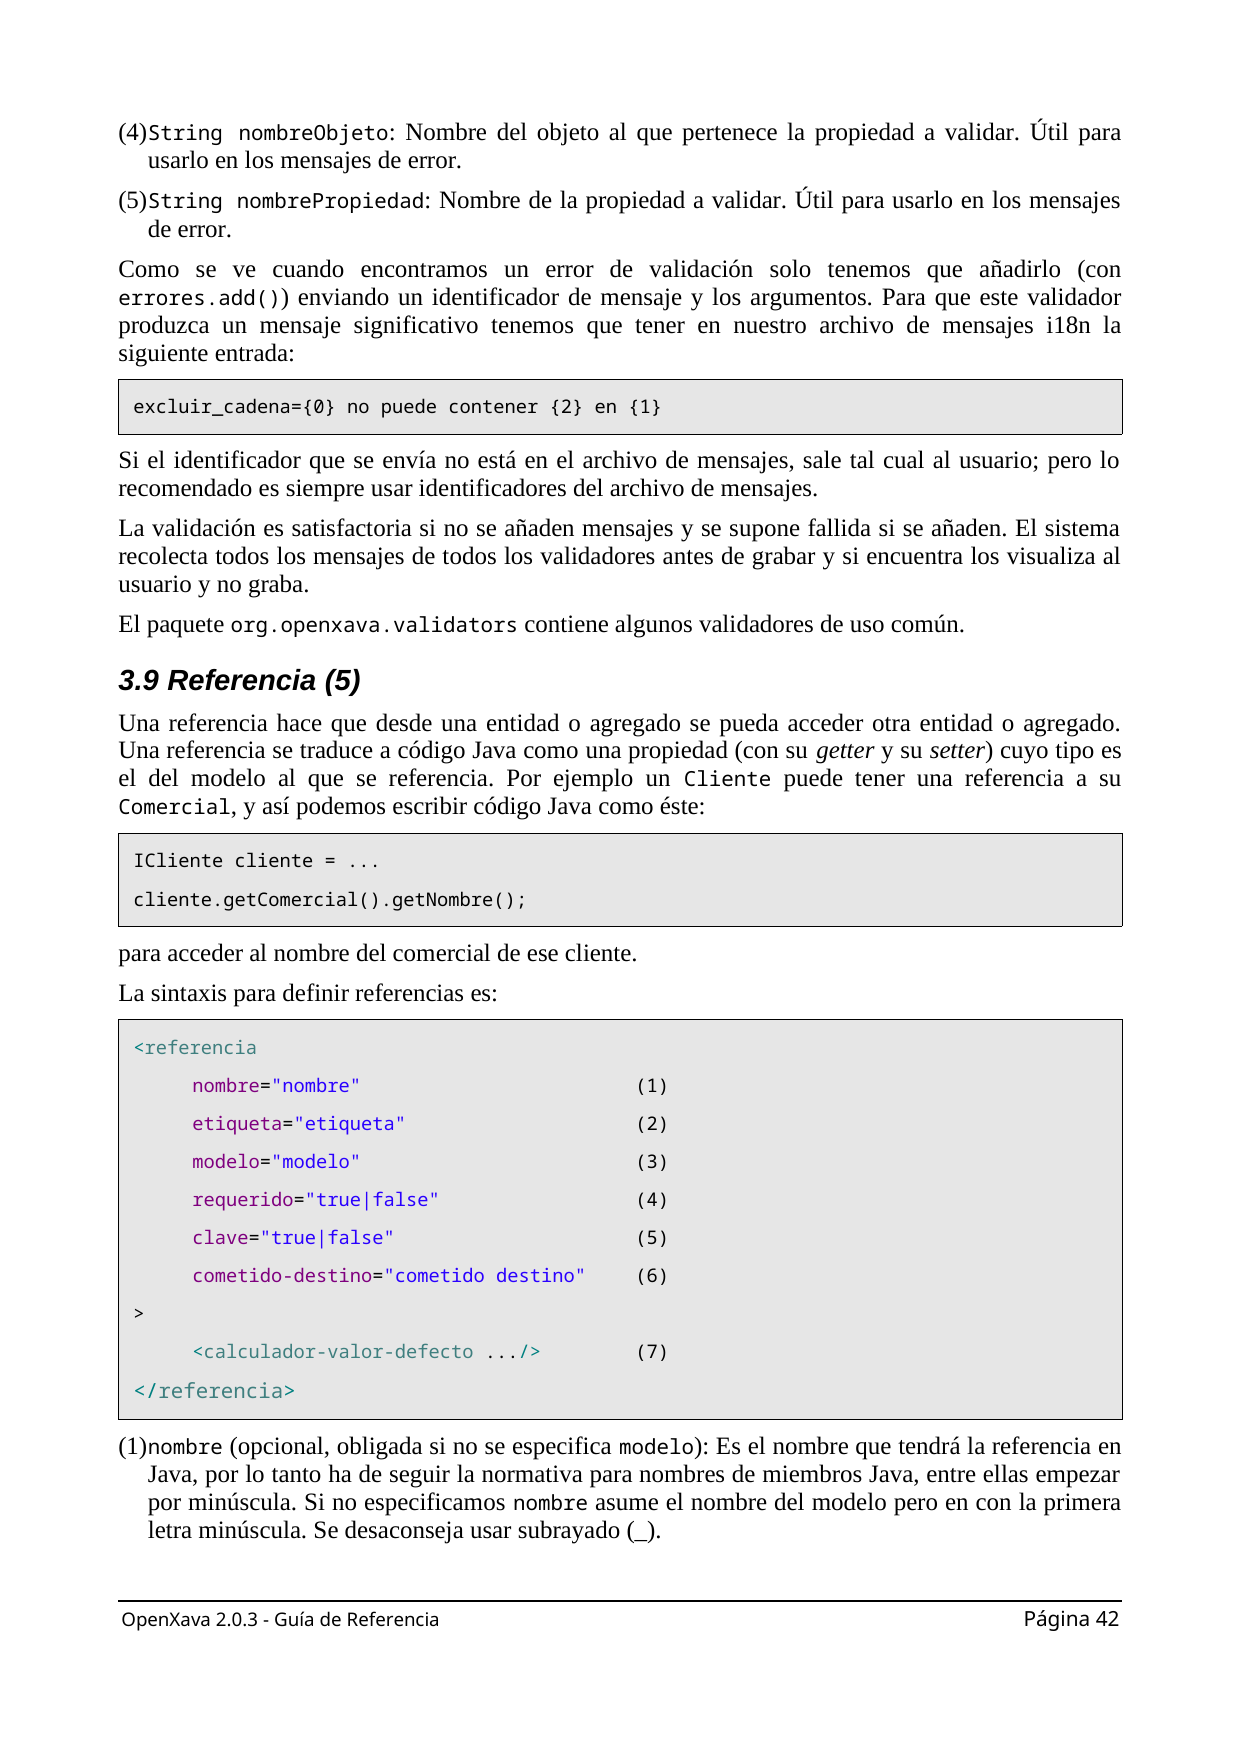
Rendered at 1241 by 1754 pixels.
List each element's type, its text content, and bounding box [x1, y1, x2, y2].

text cometido-destino="cometido destino" (6) [119, 1247, 1122, 1285]
text La sintaxis para definir referencias es: [118, 979, 1122, 1007]
text </referencia> [119, 1361, 1122, 1419]
text excluir_cadena={0} no puede contener {2} en {1} [119, 380, 1122, 434]
text Una referencia hace que desde una entidad o agregado se pueda acceder otra entidad o agregado. Una referencia se traduce a código Java como una propiedad (con su getter y su setter) cuyo tipo es el del modelo al que se referencia. Por ejemplo un Cliente puede tener una referencia a su Comercial, y así podemos escribir código Java como éste: [118, 709, 1122, 821]
text modelo="modelo" (3) [119, 1133, 1122, 1171]
text para acceder al nombre del comercial de ese cliente. [118, 939, 1122, 967]
text <referencia [119, 1020, 1122, 1057]
text requerido="true|false" (4) [119, 1171, 1122, 1209]
text nombre="nombre" (1) [119, 1057, 1122, 1095]
text <calculador-valor-defecto .../> (7) [119, 1323, 1122, 1361]
text cliente.getComercial().getNombre(); [119, 871, 1122, 926]
list String nombreObjeto: Nombre del objeto al que pertenece la propiedad a validar. Útil para usarlo en los mensajes de error. [118, 118, 1122, 174]
list String nombrePropiedad: Nombre de la propiedad a validar. Útil para usarlo en los mensajes de error. [118, 187, 1122, 242]
text El paquete org.openxava.validators contiene algunos validadores de uso común. [118, 610, 1122, 638]
text etiqueta="etiqueta" (2) [119, 1095, 1122, 1133]
text > [119, 1285, 1122, 1323]
text Como se ve cuando encontramos un error de validación solo tenemos que añadirlo (con errores.add()) enviando un identificador de mensaje y los argumentos. Para que este validador produzca un mensaje significativo tenemos que tener en nuestro archivo de mensajes i18n la siguiente entrada: [118, 255, 1122, 366]
text La validación es satisfactoria si no se añaden mensajes y se supone fallida si se añaden. El sistema recolecta todos los mensajes de todos los validadores antes de grabar y si encuentra los visualiza al usuario y no graba. [118, 514, 1122, 598]
text ICliente cliente = ... [119, 834, 1122, 871]
text clave="true|false" (5) [119, 1209, 1122, 1247]
subtitle Referencia (5) [118, 663, 1122, 696]
text Si el identificador que se envía no está en el archivo de mensajes, sale tal cual al usuario; pero lo recomendado es siempre usar identificadores del archivo de mensajes. [118, 447, 1122, 502]
list nombre (opcional, obligada si no se especifica modelo): Es el nombre que tendrá la referencia en Java, por lo tanto ha de seguir la normativa para nombres de miembros Java, entre ellas empezar por minúscula. Si no especificamos nombre asume el nombre del modelo pero en con la primera letra minúscula. Se desaconseja usar subrayado (_). [118, 1432, 1122, 1544]
